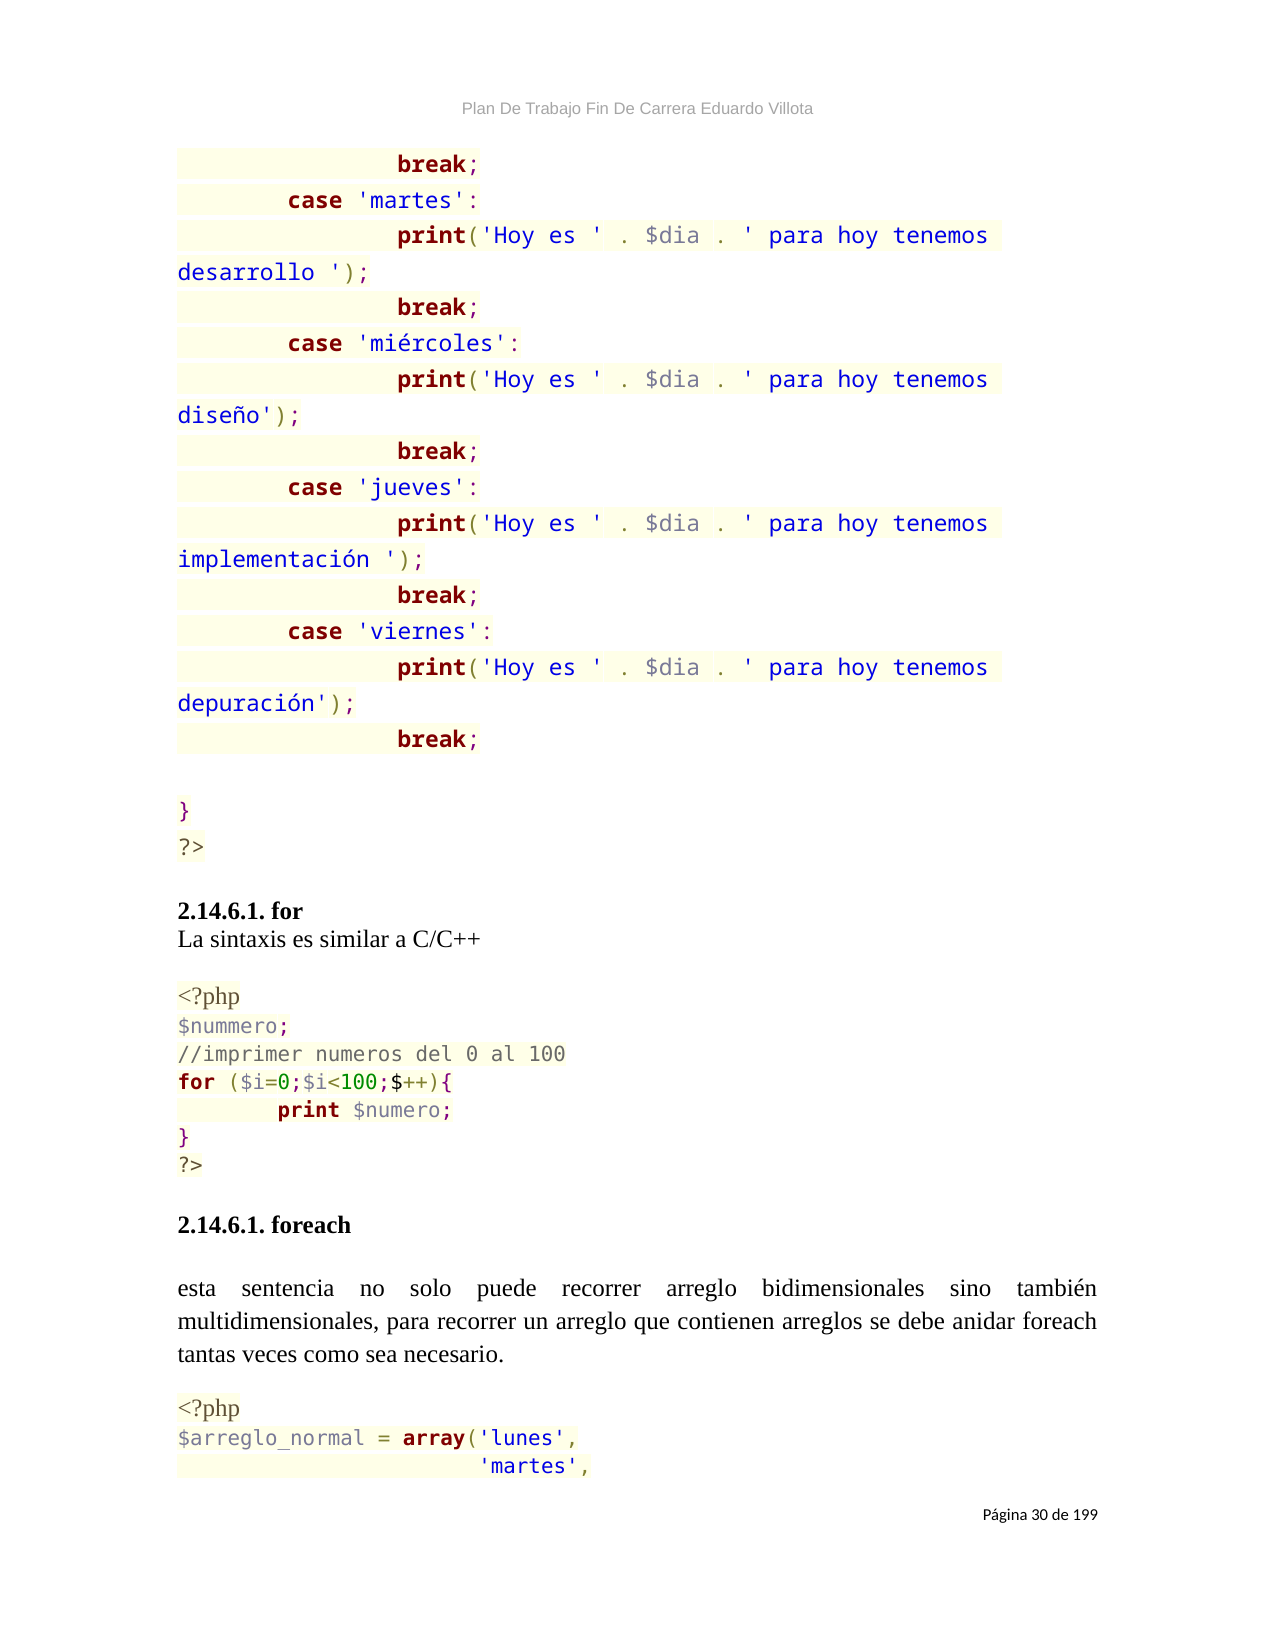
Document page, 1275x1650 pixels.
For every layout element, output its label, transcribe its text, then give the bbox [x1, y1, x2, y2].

text esta sentencia no solo puede recorrer arreglo bidimensionales sino también multidimensionales, para recorrer un arreglo que contienen arreglos se debe anidar foreach tantas veces como sea necesario. [177, 1273, 1098, 1368]
text break; [177, 148, 1098, 179]
text print('Hoy es ' . $dia . ' para hoy tenemos diseño'); [177, 363, 1098, 430]
text ?> [177, 830, 1098, 862]
text print('Hoy es ' . $dia . ' para hoy tenemos desarrollo '); [177, 219, 1098, 287]
text <?php [177, 981, 1098, 1010]
text print $numero; [177, 1098, 1098, 1122]
text $arreglo_normal = array('lunes', [177, 1426, 1098, 1450]
text break; [177, 435, 1098, 466]
text <?php [177, 1393, 1098, 1422]
text } [177, 794, 1098, 826]
text case 'jueves': [177, 471, 1098, 502]
text 2.14.6.1. foreach [177, 1211, 1098, 1239]
text break; [177, 291, 1098, 323]
text case 'miércoles': [177, 327, 1098, 358]
text case 'martes': [177, 183, 1098, 215]
text 'martes', [177, 1454, 1098, 1478]
text ?> [177, 1153, 1098, 1177]
text La sintaxis es similar a C/C++ [177, 924, 1098, 953]
text for ($i=0;$i<100;$++){ [177, 1070, 1098, 1094]
text break; [177, 723, 1098, 754]
text case 'viernes': [177, 615, 1098, 646]
text print('Hoy es ' . $dia . ' para hoy tenemos depuración'); [177, 651, 1098, 718]
text //imprimer numeros del 0 al 100 [177, 1042, 1098, 1066]
text print('Hoy es ' . $dia . ' para hoy tenemos implementación '); [177, 507, 1098, 574]
text $nummero; [177, 1014, 1098, 1038]
text break; [177, 579, 1098, 610]
text } [177, 1125, 1098, 1150]
text 2.14.6.1. for [177, 896, 1098, 924]
